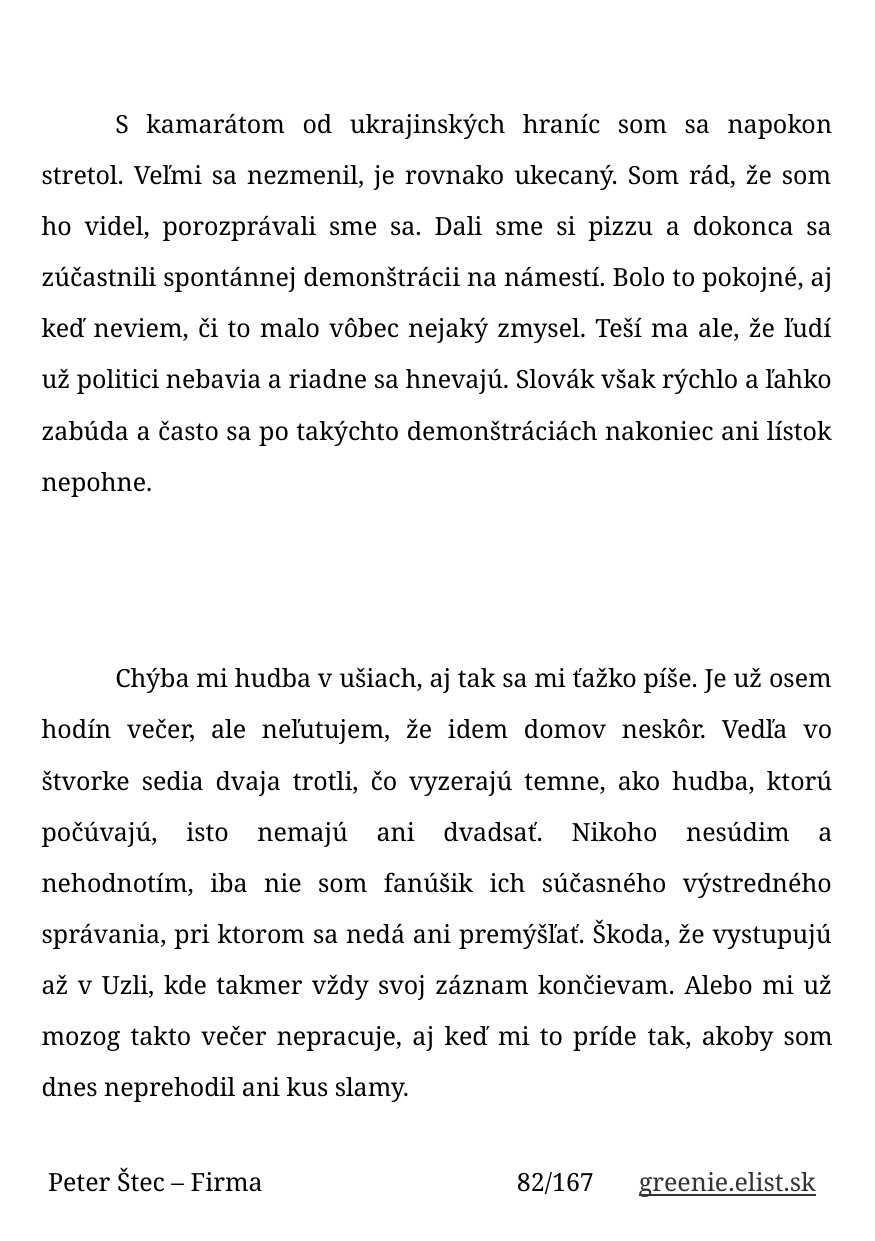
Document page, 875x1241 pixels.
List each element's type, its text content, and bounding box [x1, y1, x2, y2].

text S kamarátom od ukrajinských hraníc som sa napokon stretol. Veľmi sa nezmenil, je rovnako ukecaný. Som rád, že som ho videl, porozprávali sme sa. Dali sme si pizzu a dokonca sa zúčastnili spontánnej demonštrácii na námestí. Bolo to pokojné, aj keď neviem, či to malo vôbec nejaký zmysel. Teší ma ale, že ľudí už politici nebavia a riadne sa hnevajú. Slovák však rýchlo a ľahko zabúda a často sa po takýchto demonštráciách nakoniec ani lístok nepohne. [41, 107, 833, 498]
text Chýba mi hudba v ušiach, aj tak sa mi ťažko píše. Je už osem hodín večer, ale neľutujem, že idem domov neskôr. Vedľa vo štvorke sedia dvaja trotli, čo vyzerajú temne, ako hudba, ktorú počúvajú, isto nemajú ani dvadsať. Nikoho nesúdim a nehodnotím, iba nie som fanúšik ich súčasného výstredného správania, pri ktorom sa nedá ani premýšľať. Škoda, že vystupujú až v Uzli, kde takmer vždy svoj záznam končievam. Alebo mi už mozog takto večer nepracuje, aj keď mi to príde tak, akoby som dnes neprehodil ani kus slamy. [41, 661, 833, 1103]
